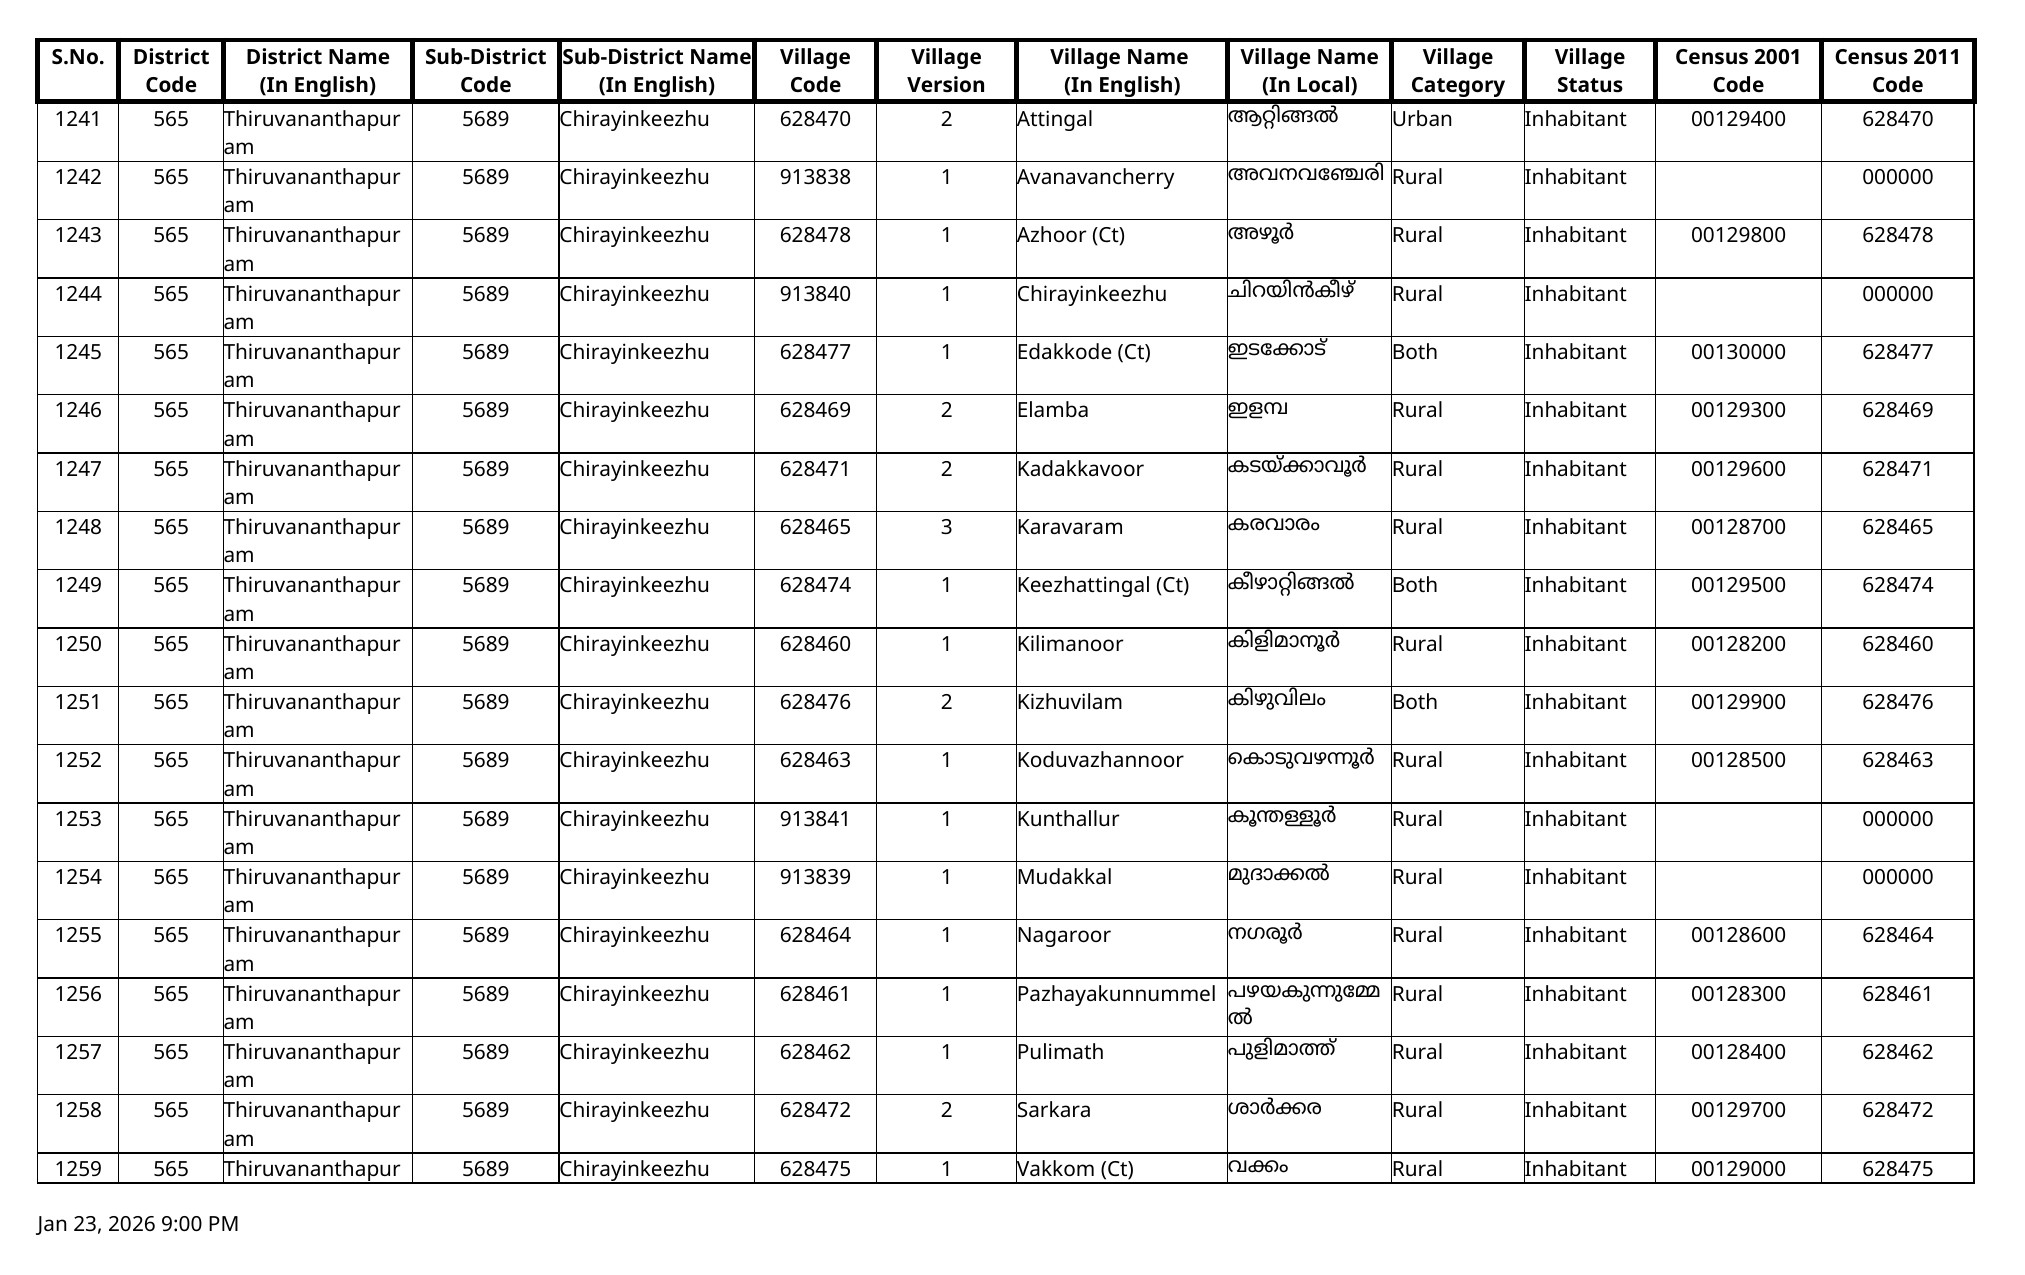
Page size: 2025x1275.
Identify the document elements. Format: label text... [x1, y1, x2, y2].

table_cell Inhabitant [1525, 220, 1655, 277]
table_cell Thiruvananthapur [224, 1154, 412, 1182]
table_cell 00128700 [1656, 512, 1821, 569]
table_cell 565 [119, 979, 223, 1036]
table_cell 628476 [1822, 687, 1973, 744]
table_cell Chirayinkeezhu [560, 454, 754, 511]
table_cell 1243 [38, 220, 118, 277]
table_cell 5689 [413, 337, 558, 394]
table_cell Chirayinkeezhu [560, 804, 754, 861]
table_cell 565 [119, 862, 223, 919]
table_cell 1247 [38, 454, 118, 511]
table_cell 1252 [38, 745, 118, 802]
table_cell 628477 [1822, 337, 1973, 394]
table_cell Rural [1392, 220, 1524, 277]
table_cell 00129900 [1656, 687, 1821, 744]
table_cell അവനവഞ്ചേരി [1228, 162, 1391, 219]
table_cell 628477 [755, 337, 876, 394]
table_cell Chirayinkeezhu [560, 920, 754, 977]
table_cell Rural [1392, 862, 1524, 919]
table_cell 628472 [1822, 1095, 1973, 1152]
table_cell കീഴാറ്റിങ്ങൽ [1228, 570, 1391, 627]
table_cell Chirayinkeezhu [560, 512, 754, 569]
table_cell Thiruvananthapuram [224, 745, 412, 802]
table_cell Thiruvananthapuram [224, 862, 412, 919]
table_cell 1244 [38, 279, 118, 336]
table_header Sub-District Name (In English) [562, 42, 752, 99]
table_cell 628471 [755, 454, 876, 511]
table_cell Thiruvananthapuram [224, 979, 412, 1036]
table_cell 5689 [413, 279, 558, 336]
table_cell 565 [119, 395, 223, 452]
table_cell 628462 [755, 1037, 876, 1094]
table_cell Thiruvananthapuram [224, 162, 412, 219]
table_cell Rural [1392, 1037, 1524, 1094]
table_cell ആറ്റിങ്ങൽ [1228, 104, 1391, 161]
table_cell Chirayinkeezhu [560, 1095, 754, 1152]
table_cell 1257 [38, 1037, 118, 1094]
table_cell 3 [877, 512, 1016, 569]
table_cell 1253 [38, 804, 118, 861]
table_cell Rural [1392, 162, 1524, 219]
table_cell Thiruvananthapuram [224, 454, 412, 511]
table_cell 00129800 [1656, 220, 1821, 277]
table_cell Chirayinkeezhu [560, 220, 754, 277]
table_cell ഇടക്കോട് [1228, 337, 1391, 394]
table_cell 913841 [755, 804, 876, 861]
table_cell 5689 [413, 512, 558, 569]
table_cell Chirayinkeezhu [560, 629, 754, 686]
table_cell 1259 [38, 1154, 118, 1182]
table_cell 628463 [755, 745, 876, 802]
table_cell 565 [119, 745, 223, 802]
table_header S.No. [40, 42, 116, 99]
table_cell Inhabitant [1525, 629, 1655, 686]
table_cell Kadakkavoor [1017, 454, 1227, 511]
table_cell 565 [119, 1154, 223, 1182]
table_cell 5689 [413, 454, 558, 511]
table_cell 628465 [1822, 512, 1973, 569]
table_cell 565 [119, 279, 223, 336]
table_cell 913840 [755, 279, 876, 336]
table_cell ശാർക്കര [1228, 1095, 1391, 1152]
table_cell [1656, 804, 1821, 861]
table_cell 2 [877, 454, 1016, 511]
table_cell 1250 [38, 629, 118, 686]
table_cell Thiruvananthapuram [224, 1037, 412, 1094]
table_cell Inhabitant [1525, 337, 1655, 394]
table_cell 5689 [413, 629, 558, 686]
table_cell 565 [119, 920, 223, 977]
table_cell Rural [1392, 279, 1524, 336]
table_header Village Code [757, 42, 874, 99]
table_cell 628469 [1822, 395, 1973, 452]
table_cell 5689 [413, 104, 558, 161]
table_cell 5689 [413, 220, 558, 277]
table_cell 1246 [38, 395, 118, 452]
table_cell Pulimath [1017, 1037, 1227, 1094]
table_cell Urban [1392, 104, 1524, 161]
table_cell Elamba [1017, 395, 1227, 452]
table_cell 2 [877, 1095, 1016, 1152]
table_cell 1 [877, 570, 1016, 627]
table_cell 1258 [38, 1095, 118, 1152]
table_cell 565 [119, 687, 223, 744]
table_cell 5689 [413, 570, 558, 627]
table_cell Rural [1392, 454, 1524, 511]
table_cell Chirayinkeezhu [560, 979, 754, 1036]
table_cell 5689 [413, 395, 558, 452]
table_cell 628470 [755, 104, 876, 161]
table_cell [1656, 162, 1821, 219]
table_cell Thiruvananthapuram [224, 804, 412, 861]
table_cell 5689 [413, 162, 558, 219]
table_cell Thiruvananthapuram [224, 395, 412, 452]
table_cell Both [1392, 337, 1524, 394]
table_cell Mudakkal [1017, 862, 1227, 919]
table_cell 1 [877, 629, 1016, 686]
table_cell Inhabitant [1525, 862, 1655, 919]
table_cell 00129700 [1656, 1095, 1821, 1152]
table_cell 628476 [755, 687, 876, 744]
table_cell Inhabitant [1525, 1037, 1655, 1094]
table_cell Attingal [1017, 104, 1227, 161]
table_cell ഇളമ്പ [1228, 395, 1391, 452]
table_cell 565 [119, 1037, 223, 1094]
table_cell Inhabitant [1525, 454, 1655, 511]
table_header Village Name (In English) [1019, 42, 1225, 99]
table_header Village Category [1394, 42, 1522, 99]
table_cell കരവാരം [1228, 512, 1391, 569]
table_cell 628463 [1822, 745, 1973, 802]
table_cell 00128200 [1656, 629, 1821, 686]
table_cell Chirayinkeezhu [560, 395, 754, 452]
table_cell Kizhuvilam [1017, 687, 1227, 744]
table_cell 1 [877, 862, 1016, 919]
table_cell 565 [119, 512, 223, 569]
table_cell Inhabitant [1525, 920, 1655, 977]
table_cell 628460 [1822, 629, 1973, 686]
table_cell Chirayinkeezhu [560, 1154, 754, 1182]
table_cell 1 [877, 162, 1016, 219]
table_cell 00129300 [1656, 395, 1821, 452]
table_cell കടയ്ക്കാവൂർ [1228, 454, 1391, 511]
table_header District Code [121, 42, 221, 99]
table_cell Rural [1392, 1095, 1524, 1152]
table_cell 00128400 [1656, 1037, 1821, 1094]
table_cell 1 [877, 745, 1016, 802]
table_cell 565 [119, 454, 223, 511]
table_cell 1 [877, 337, 1016, 394]
table_cell 000000 [1822, 162, 1973, 219]
table_cell 5689 [413, 804, 558, 861]
table_cell Both [1392, 687, 1524, 744]
table_header Village Version [879, 42, 1014, 99]
table_cell 628475 [1822, 1154, 1973, 1182]
table_cell 00129000 [1656, 1154, 1821, 1182]
table_cell Thiruvananthapuram [224, 104, 412, 161]
table_cell Chirayinkeezhu [560, 570, 754, 627]
table_cell [1656, 862, 1821, 919]
table_cell Inhabitant [1525, 512, 1655, 569]
table_cell കിളിമാനൂർ [1228, 629, 1391, 686]
table_cell Kilimanoor [1017, 629, 1227, 686]
table_cell 000000 [1822, 804, 1973, 861]
table_cell 5689 [413, 745, 558, 802]
table_cell Inhabitant [1525, 979, 1655, 1036]
table_cell 00128300 [1656, 979, 1821, 1036]
table_cell Inhabitant [1525, 687, 1655, 744]
table_cell Thiruvananthapuram [224, 337, 412, 394]
table_cell 628469 [755, 395, 876, 452]
table_cell 5689 [413, 979, 558, 1036]
table_cell Chirayinkeezhu [1017, 279, 1227, 336]
table_cell 628474 [755, 570, 876, 627]
table_cell [1656, 279, 1821, 336]
table_cell Karavaram [1017, 512, 1227, 569]
table_cell 1255 [38, 920, 118, 977]
table_cell Both [1392, 570, 1524, 627]
table_cell കൂന്തള്ളൂർ [1228, 804, 1391, 861]
table_cell Inhabitant [1525, 395, 1655, 452]
table_cell Chirayinkeezhu [560, 862, 754, 919]
table_cell Thiruvananthapuram [224, 920, 412, 977]
table_cell 565 [119, 220, 223, 277]
table_cell Chirayinkeezhu [560, 1037, 754, 1094]
table_cell Chirayinkeezhu [560, 745, 754, 802]
table_cell Koduvazhannoor [1017, 745, 1227, 802]
table_cell 1 [877, 920, 1016, 977]
table_header Village Name (In Local) [1230, 42, 1389, 99]
table_cell 1245 [38, 337, 118, 394]
table_header Sub-District Code [415, 42, 557, 99]
table_cell 628474 [1822, 570, 1973, 627]
table_cell Edakkode (Ct) [1017, 337, 1227, 394]
table_cell Chirayinkeezhu [560, 279, 754, 336]
table_cell 00128600 [1656, 920, 1821, 977]
table_cell Chirayinkeezhu [560, 687, 754, 744]
table_cell കൊടുവഴന്നൂർ [1228, 745, 1391, 802]
table_cell 00129600 [1656, 454, 1821, 511]
table_cell 1248 [38, 512, 118, 569]
table_cell Azhoor (Ct) [1017, 220, 1227, 277]
table_cell Inhabitant [1525, 570, 1655, 627]
table_cell Avanavancherry [1017, 162, 1227, 219]
table_cell അഴൂർ [1228, 220, 1391, 277]
table_cell Vakkom (Ct) [1017, 1154, 1227, 1182]
table_cell 00129500 [1656, 570, 1821, 627]
table_cell 628460 [755, 629, 876, 686]
table_cell 628464 [755, 920, 876, 977]
table_cell 565 [119, 804, 223, 861]
table_cell Chirayinkeezhu [560, 162, 754, 219]
table_cell 00129400 [1656, 104, 1821, 161]
table_cell Inhabitant [1525, 162, 1655, 219]
table_cell 1 [877, 1154, 1016, 1182]
table_cell 1 [877, 1037, 1016, 1094]
table_cell 628471 [1822, 454, 1973, 511]
table_cell Thiruvananthapuram [224, 687, 412, 744]
table_cell 000000 [1822, 862, 1973, 919]
table_cell Keezhattingal (Ct) [1017, 570, 1227, 627]
table_cell Rural [1392, 804, 1524, 861]
table_cell 628478 [755, 220, 876, 277]
table_cell 1242 [38, 162, 118, 219]
table_cell 565 [119, 162, 223, 219]
table_cell 00128500 [1656, 745, 1821, 802]
table_cell Chirayinkeezhu [560, 104, 754, 161]
table_cell Inhabitant [1525, 1154, 1655, 1182]
table_cell 565 [119, 1095, 223, 1152]
table_cell 565 [119, 629, 223, 686]
table_cell Rural [1392, 512, 1524, 569]
table_cell Rural [1392, 395, 1524, 452]
table_cell വക്കം [1228, 1154, 1391, 1182]
table_cell 565 [119, 337, 223, 394]
table_cell 565 [119, 104, 223, 161]
table_cell 5689 [413, 1154, 558, 1182]
table_cell Pazhayakunnummel [1017, 979, 1227, 1036]
table_cell Inhabitant [1525, 104, 1655, 161]
table_cell Thiruvananthapuram [224, 629, 412, 686]
table_cell 1254 [38, 862, 118, 919]
table_cell 2 [877, 395, 1016, 452]
table_cell 628475 [755, 1154, 876, 1182]
table_cell Inhabitant [1525, 745, 1655, 802]
table_cell Thiruvananthapuram [224, 570, 412, 627]
table_header District Name (In English) [226, 42, 410, 99]
table_cell 5689 [413, 1037, 558, 1094]
table_cell 628472 [755, 1095, 876, 1152]
table_cell 5689 [413, 920, 558, 977]
table_cell 1 [877, 804, 1016, 861]
table_cell പഴയകുന്നുമ്മേൽ [1228, 979, 1391, 1036]
table_cell Inhabitant [1525, 804, 1655, 861]
table_cell കിഴുവിലം [1228, 687, 1391, 744]
table_cell നഗരൂർ [1228, 920, 1391, 977]
table_cell Inhabitant [1525, 279, 1655, 336]
table_cell 5689 [413, 862, 558, 919]
table_cell Thiruvananthapuram [224, 512, 412, 569]
table_cell 628464 [1822, 920, 1973, 977]
table_cell മുദാക്കൽ [1228, 862, 1391, 919]
table_cell 913838 [755, 162, 876, 219]
table_cell 5689 [413, 687, 558, 744]
table_cell Rural [1392, 920, 1524, 977]
table_cell 1249 [38, 570, 118, 627]
table_cell 913839 [755, 862, 876, 919]
table_cell 628478 [1822, 220, 1973, 277]
table_cell 628462 [1822, 1037, 1973, 1094]
table_cell Rural [1392, 745, 1524, 802]
table_header Census 2011 Code [1824, 42, 1972, 99]
table_cell 565 [119, 570, 223, 627]
table_cell പുളിമാത്ത് [1228, 1037, 1391, 1094]
table_cell Rural [1392, 629, 1524, 686]
table_cell 1256 [38, 979, 118, 1036]
table_cell 2 [877, 104, 1016, 161]
table_cell 628465 [755, 512, 876, 569]
table_cell 1 [877, 279, 1016, 336]
table_cell 1 [877, 979, 1016, 1036]
table_cell 1 [877, 220, 1016, 277]
table_cell Thiruvananthapuram [224, 279, 412, 336]
table_cell 628461 [755, 979, 876, 1036]
table_cell Chirayinkeezhu [560, 337, 754, 394]
table_cell Rural [1392, 1154, 1524, 1182]
table_cell 628470 [1822, 104, 1973, 161]
table_cell Kunthallur [1017, 804, 1227, 861]
table_cell Inhabitant [1525, 1095, 1655, 1152]
table_header Village Status [1527, 42, 1653, 99]
table_cell 000000 [1822, 279, 1973, 336]
table_cell ചിറയിൻകീഴ് [1228, 279, 1391, 336]
table_cell Sarkara [1017, 1095, 1227, 1152]
table_cell Rural [1392, 979, 1524, 1036]
table_cell 628461 [1822, 979, 1973, 1036]
table_cell Thiruvananthapuram [224, 220, 412, 277]
table_cell 00130000 [1656, 337, 1821, 394]
table_cell 2 [877, 687, 1016, 744]
table_header Census 2001 Code [1658, 42, 1819, 99]
table_cell 1251 [38, 687, 118, 744]
table_cell Nagaroor [1017, 920, 1227, 977]
table_cell 1241 [38, 104, 118, 161]
table_cell 5689 [413, 1095, 558, 1152]
table_cell Thiruvananthapuram [224, 1095, 412, 1152]
